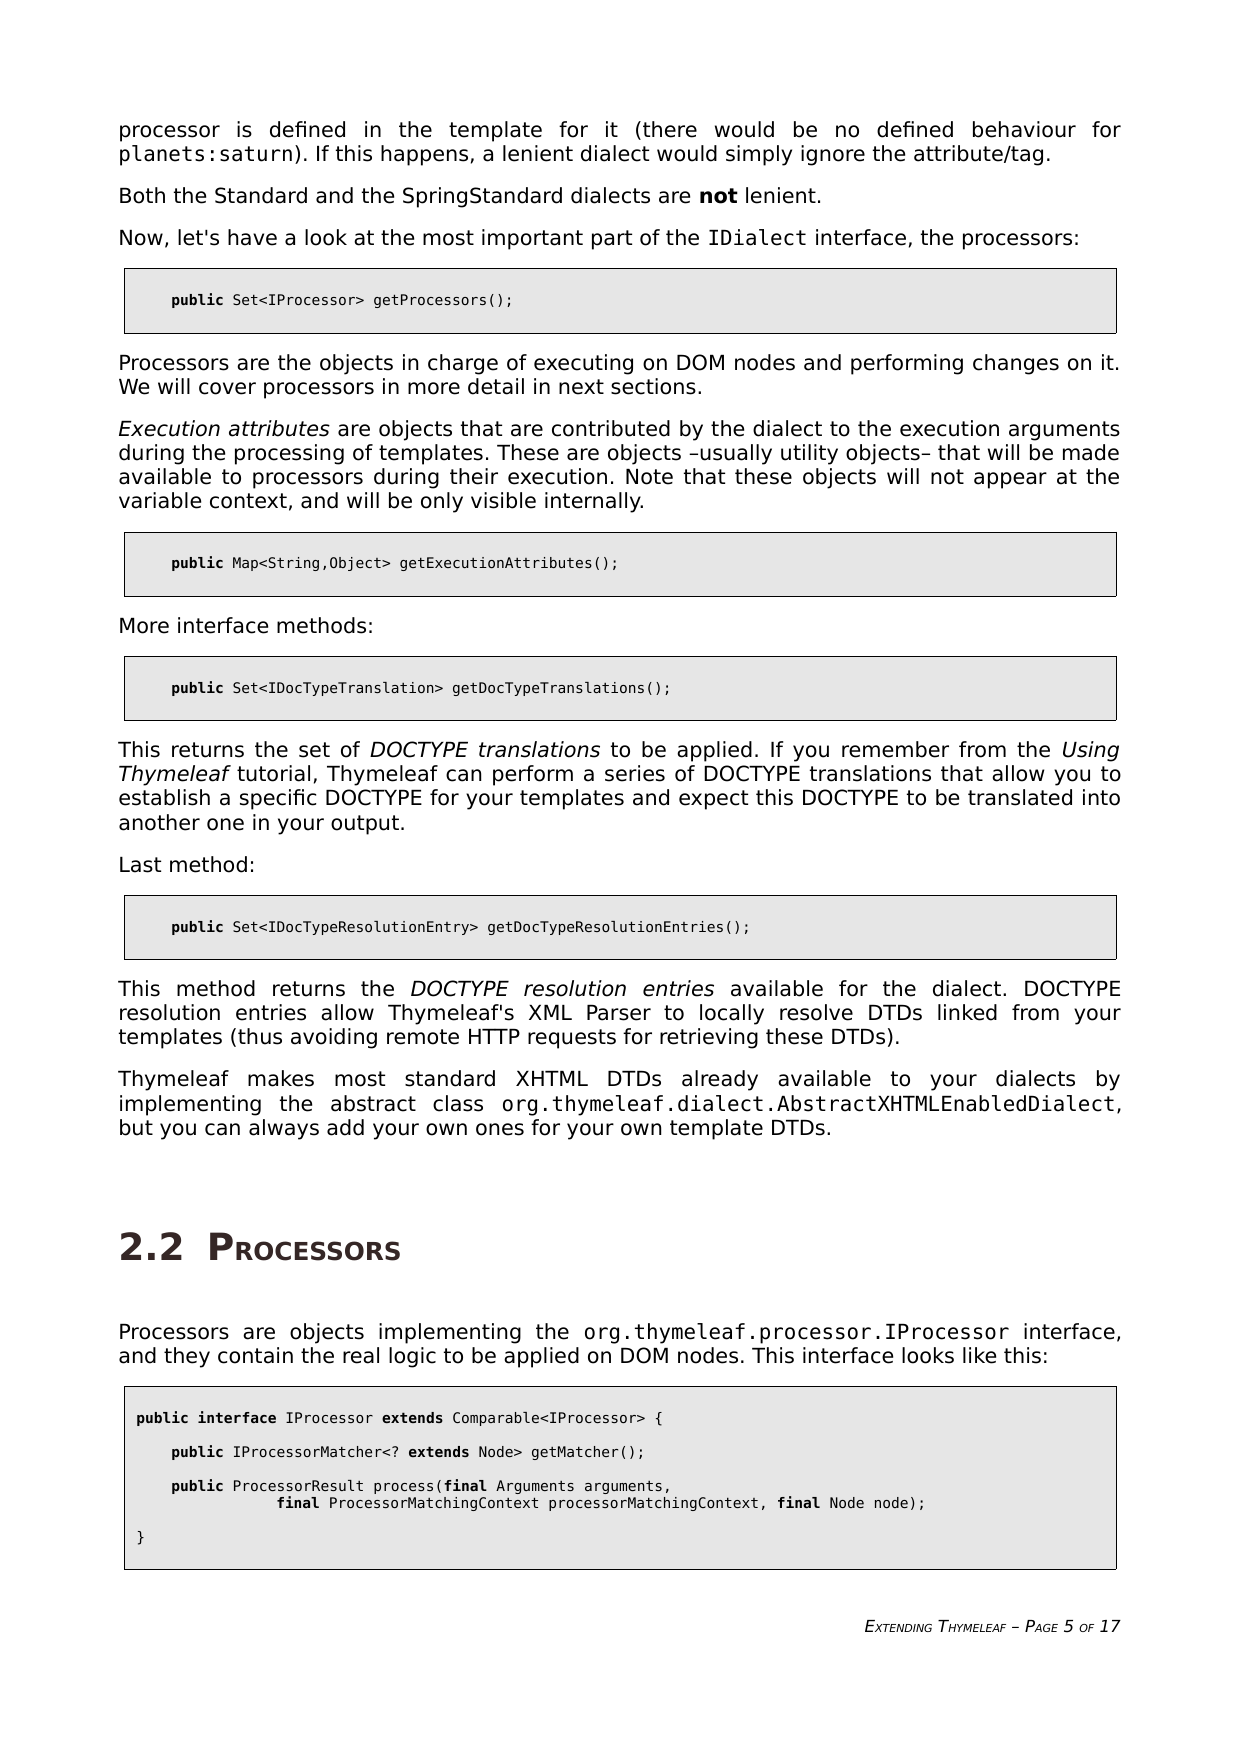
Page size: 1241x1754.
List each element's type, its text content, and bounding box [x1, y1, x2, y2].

text This method returns the DOCTYPE resolution entries available for the dialect. DOCTYPE resolution entries allow Thymeleaf's XML Parser to locally resolve DTDs linked from your templates (thus avoiding remote HTTP requests for retrieving these DTDs). [118, 977, 1122, 1050]
text Both the Standard and the SpringStandard dialects are not lenient. [118, 184, 1122, 209]
text Last method: [118, 853, 1122, 877]
text public Set<IDocTypeTranslation> getDocTypeTranslations(); [125, 657, 1116, 720]
text Processors are the objects in charge of executing on DOM nodes and performing changes on it. We will cover processors in more detail in next sections. [118, 351, 1122, 399]
text public Map<String,Object> getExecutionAttributes(); [125, 533, 1116, 596]
text This returns the set of DOCTYPE translations to be applied. If you remember from the Using Thymeleaf tutorial, Thymeleaf can perform a series of DOCTYPE translations that allow you to establish a specific DOCTYPE for your templates and expect this DOCTYPE to be translated into another one in your output. [118, 738, 1122, 835]
text Now, let's have a look at the most important part of the IDialect interface, the processors: [118, 226, 1122, 251]
text Thymeleaf makes most standard XHTML DTDs already available to your dialects by implementing the abstract class org.thymeleaf.dialect.AbstractXHTMLEnabledDialect, but you can always add your own ones for your own template DTDs. [118, 1067, 1122, 1140]
text Execution attributes are objects that are contributed by the dialect to the execution arguments during the processing of templates. These are objects –usually utility objects– that will be made available to processors during their execution. Note that these objects will not appear at the variable context, and will be only visible internally. [118, 417, 1122, 514]
text More interface methods: [118, 614, 1122, 638]
subtitle Processors [118, 1226, 1122, 1269]
text Processors are objects implementing the org.thymeleaf.processor.IProcessor interface, and they contain the real logic to be applied on DOM nodes. This interface looks like this: [118, 1320, 1122, 1368]
text public Set<IDocTypeResolutionEntry> getDocTypeResolutionEntries(); [125, 896, 1116, 959]
text processor is defined in the template for it (there would be no defined behaviour for planets:saturn). If this happens, a lenient dialect would simply ignore the attribute/tag. [118, 118, 1122, 167]
text public Set<IProcessor> getProcessors(); [125, 269, 1116, 333]
text public interface IProcessor extends Comparable<IProcessor> { public IProcessorMatcher<? extends Node> getMatcher(); public ProcessorResult process(final Arguments arguments, final ProcessorMatchingContext processorMatchingContext, final Node node); } [125, 1387, 1116, 1569]
